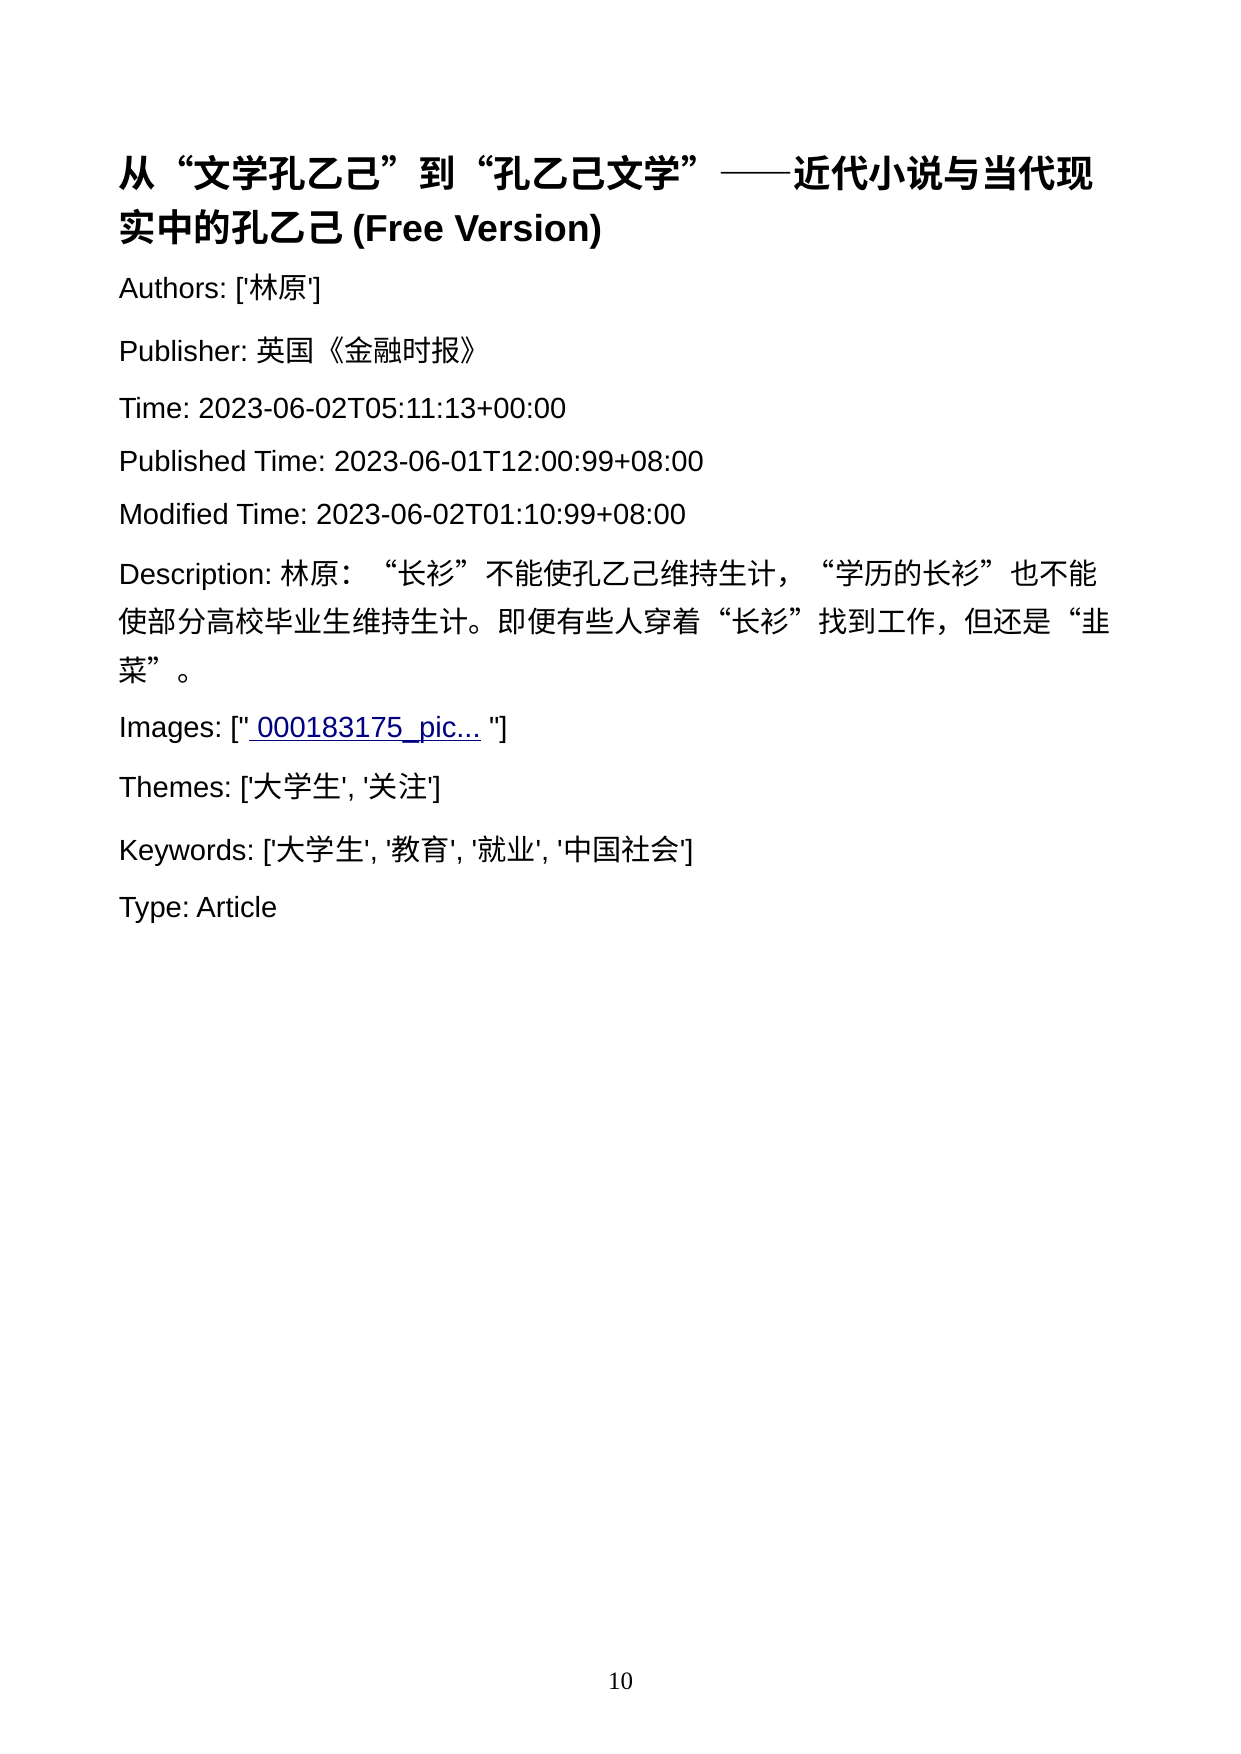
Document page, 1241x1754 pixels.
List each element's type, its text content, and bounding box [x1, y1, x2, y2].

text Type: Article [118, 890, 1122, 923]
text Description: 林原：“长衫”不能使孔乙己维持生计，“学历的长衫”也不能使部分高校毕业生维持生计。即便有些人穿着“长衫”找到工作，但还是“韭菜”。 [118, 550, 1122, 689]
text Modified Time: 2023-06-02T01:10:99+08:00 [118, 497, 1122, 531]
text Themes: ['大学生', '关注'] [118, 763, 1122, 806]
subtitle 从“文学孔乙己”到“孔乙己文学”——近代小说与当代现实中的孔乙己 (Free Version) [118, 143, 1122, 252]
text Keywords: ['大学生', '教育', '就业', '中国社会'] [118, 827, 1122, 869]
text Publisher: 英国《金融时报》 [118, 328, 1122, 370]
text Time: 2023-06-02T05:11:13+00:00 [118, 391, 1122, 424]
text Published Time: 2023-06-01T12:00:99+08:00 [118, 444, 1122, 477]
text Authors: ['林原'] [118, 264, 1122, 307]
text Images: [" 000183175_pic... "] [118, 710, 1122, 744]
